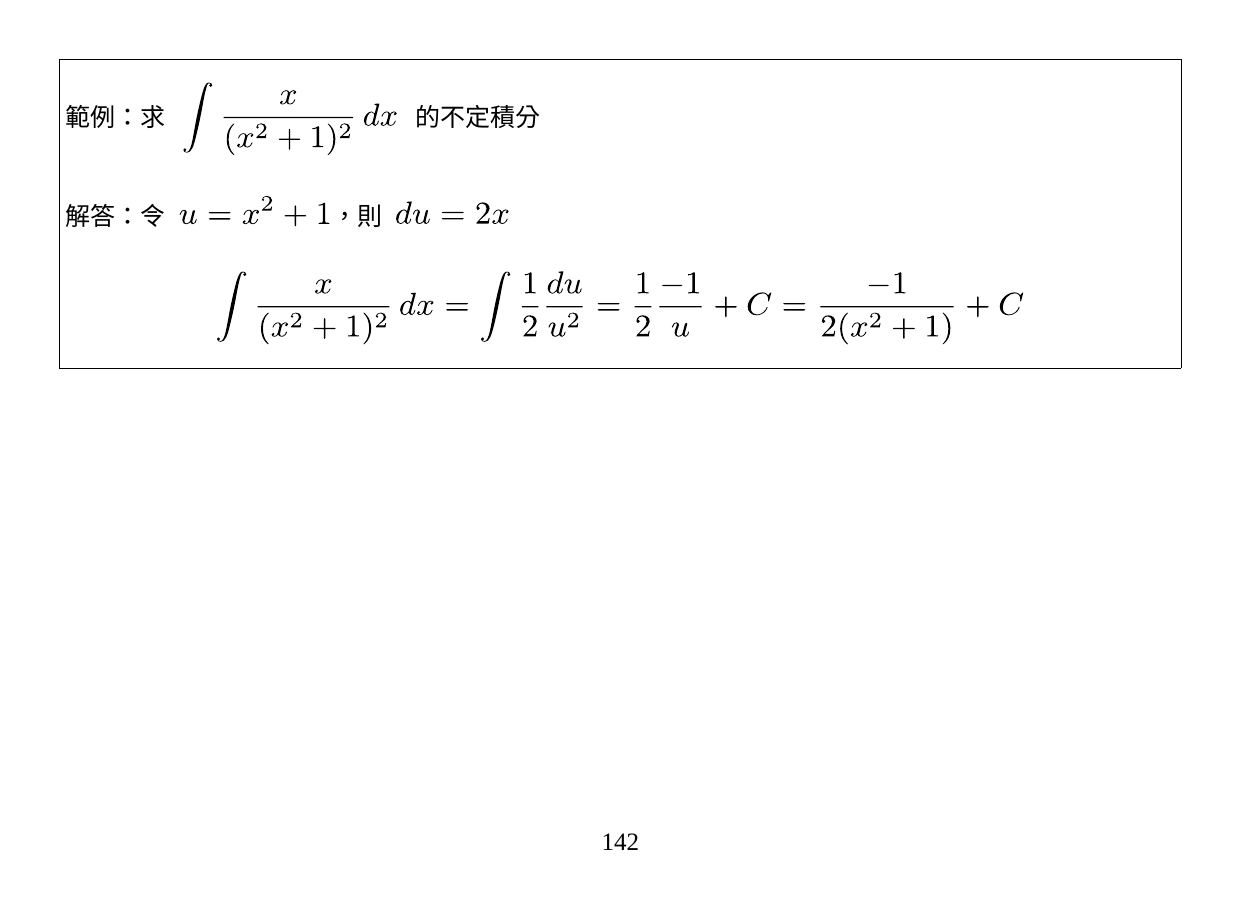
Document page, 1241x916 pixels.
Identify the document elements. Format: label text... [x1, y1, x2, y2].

table_header 範例：求 的不定積分 解答：令 ，則 [60, 60, 1181, 368]
